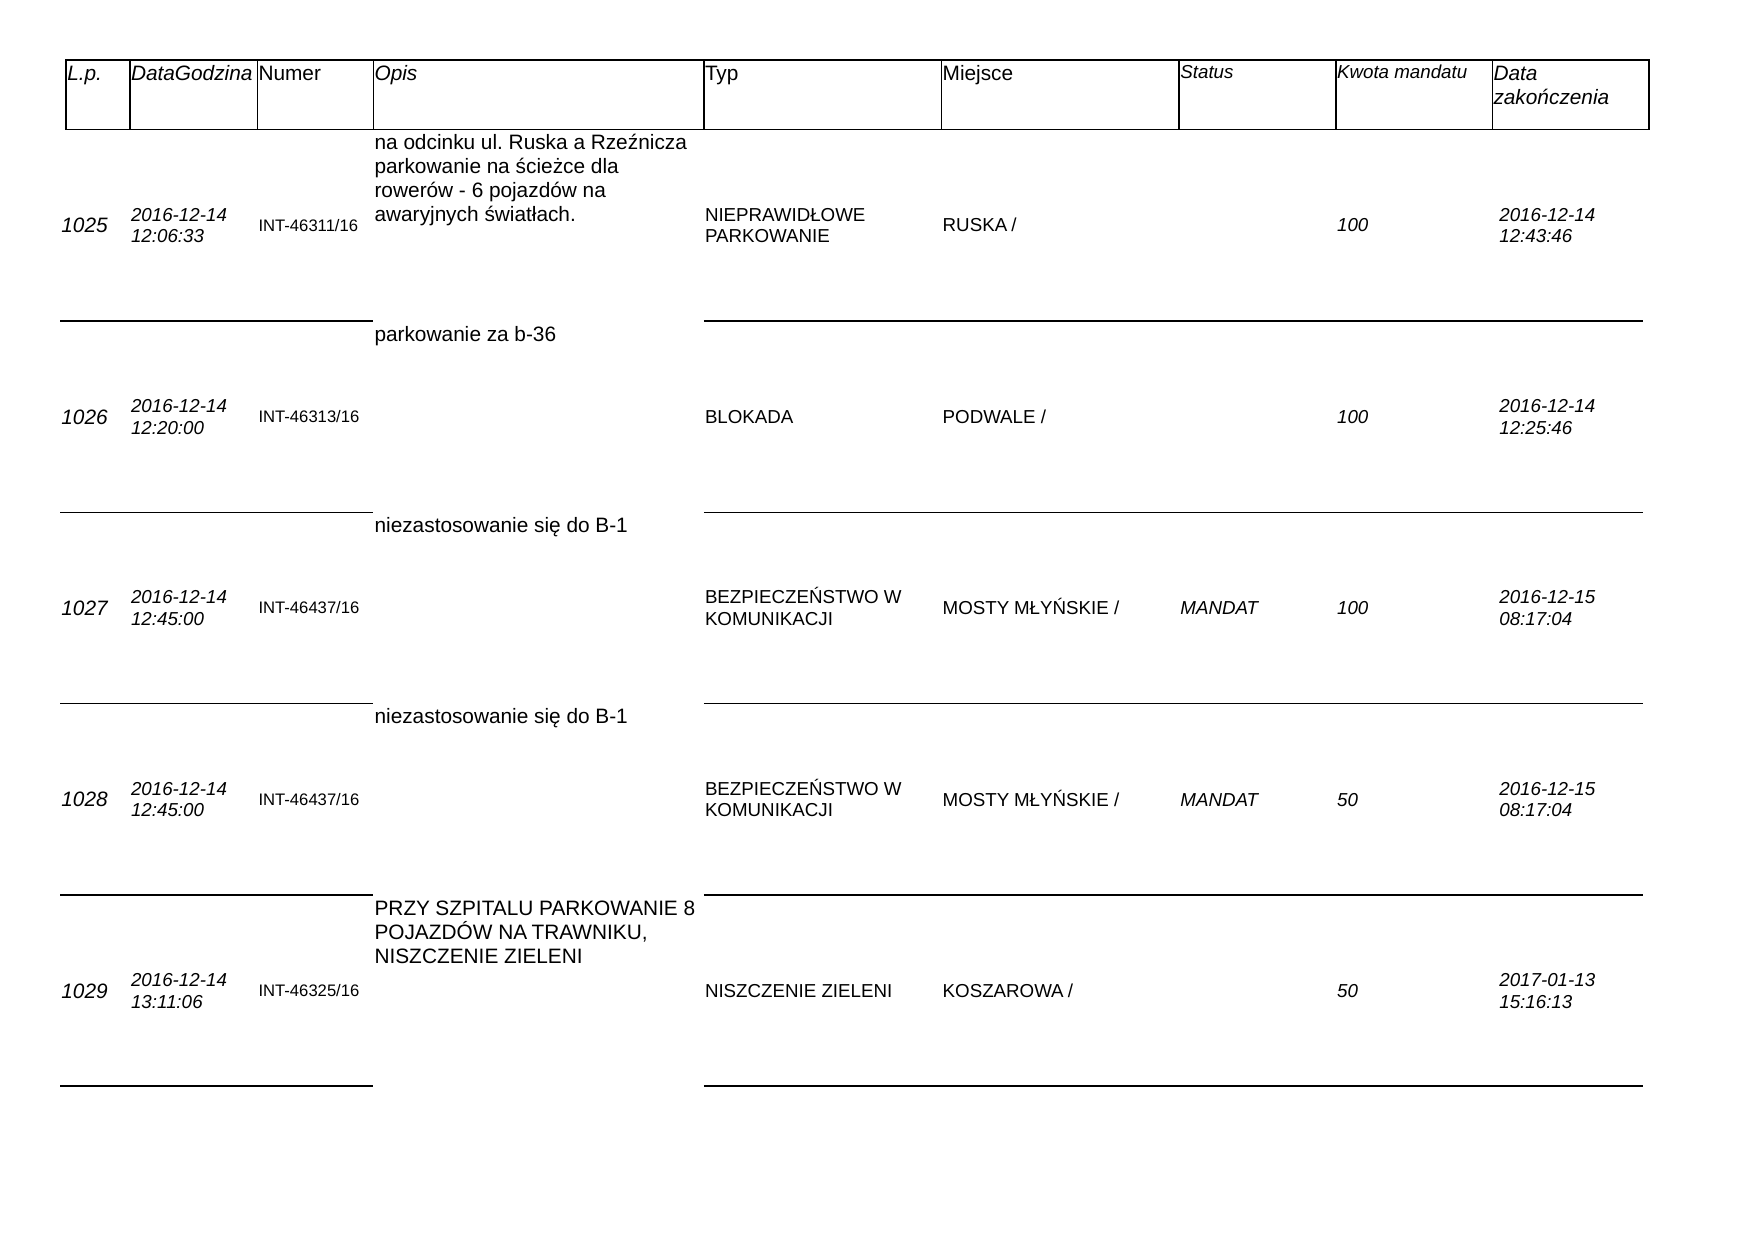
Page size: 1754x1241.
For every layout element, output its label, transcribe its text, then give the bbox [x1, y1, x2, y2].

table_cell NIEPRAWIDŁOWE PARKOWANIE [704, 130, 941, 320]
table_cell 2016-12-14 12:45:00 [130, 513, 257, 703]
table_cell 2016-12-14 12:20:00 [130, 322, 257, 511]
table_cell NISZCZENIE ZIELENI [704, 896, 941, 1085]
table_cell 2016-12-14 12:43:46 [1498, 130, 1643, 320]
table_cell parkowanie za b-36 [373, 320, 704, 511]
table_cell 100 [1336, 513, 1498, 703]
table_cell BEZPIECZEŃSTWO W KOMUNIKACJI [704, 704, 941, 894]
table_cell MANDAT [1179, 704, 1336, 894]
table_cell BEZPIECZEŃSTWO W KOMUNIKACJI [704, 513, 941, 703]
table_cell 1028 [60, 704, 130, 894]
table_cell 100 [1336, 130, 1498, 320]
table_cell 1027 [60, 513, 130, 703]
table_cell [1643, 511, 1649, 703]
table_cell 2016-12-14 12:25:46 [1498, 322, 1643, 511]
table_cell niezastosowanie się do B-1 [373, 511, 704, 703]
table_cell 100 [1336, 322, 1498, 511]
table_cell [1643, 703, 1649, 894]
table_cell 2016-12-15 08:17:04 [1498, 704, 1643, 894]
table_cell [1179, 322, 1336, 511]
table_cell niezastosowanie się do B-1 [373, 703, 704, 894]
table_cell 1026 [60, 322, 130, 511]
table_header Kwota mandatu [1337, 61, 1492, 129]
table_cell [1643, 894, 1649, 1085]
table_cell 50 [1336, 896, 1498, 1085]
table_cell INT-46311/16 [257, 130, 373, 320]
table_cell 2016-12-14 13:11:06 [130, 896, 257, 1085]
table_header [60, 59, 65, 129]
table_cell 1025 [60, 129, 130, 320]
table_cell 2016-12-14 12:06:33 [130, 130, 257, 320]
table_cell [1643, 130, 1649, 320]
table_cell INT-46313/16 [257, 322, 373, 511]
table_header Miejsce [942, 61, 1178, 129]
table_cell na odcinku ul. Ruska a Rzeźnicza parkowanie na ścieżce dla rowerów - 6 pojazdów na awaryjnych światłach. [373, 130, 704, 320]
table_header Opis [374, 61, 703, 129]
table_header Numer [258, 61, 373, 129]
table_cell MOSTY MŁYŃSKIE / [941, 704, 1179, 894]
table_cell INT-46437/16 [257, 513, 373, 703]
table_cell MANDAT [1179, 513, 1336, 703]
table_cell RUSKA / [941, 130, 1179, 320]
table_cell 1029 [60, 896, 130, 1085]
table_cell 2017-01-13 15:16:13 [1498, 896, 1643, 1085]
table_cell PODWALE / [941, 322, 1179, 511]
table_cell [1643, 320, 1649, 511]
table_cell KOSZAROWA / [941, 896, 1179, 1085]
table_cell PRZY SZPITALU PARKOWANIE 8 POJAZDÓW NA TRAWNIKU, NISZCZENIE ZIELENI [373, 894, 704, 1085]
table_header DataGodzina [131, 61, 257, 129]
table_cell [1179, 896, 1336, 1085]
table_cell [1179, 130, 1336, 320]
table_cell BLOKADA [704, 322, 941, 511]
table_cell INT-46437/16 [257, 704, 373, 894]
table_header Data zakończenia [1493, 61, 1648, 129]
table_header L.p. [67, 61, 129, 129]
table_header Status [1180, 61, 1335, 129]
table_cell INT-46325/16 [257, 896, 373, 1085]
table_cell 50 [1336, 704, 1498, 894]
table_cell 2016-12-14 12:45:00 [130, 704, 257, 894]
table_header Typ [705, 61, 941, 129]
table_cell 2016-12-15 08:17:04 [1498, 513, 1643, 703]
table_cell MOSTY MŁYŃSKIE / [941, 513, 1179, 703]
